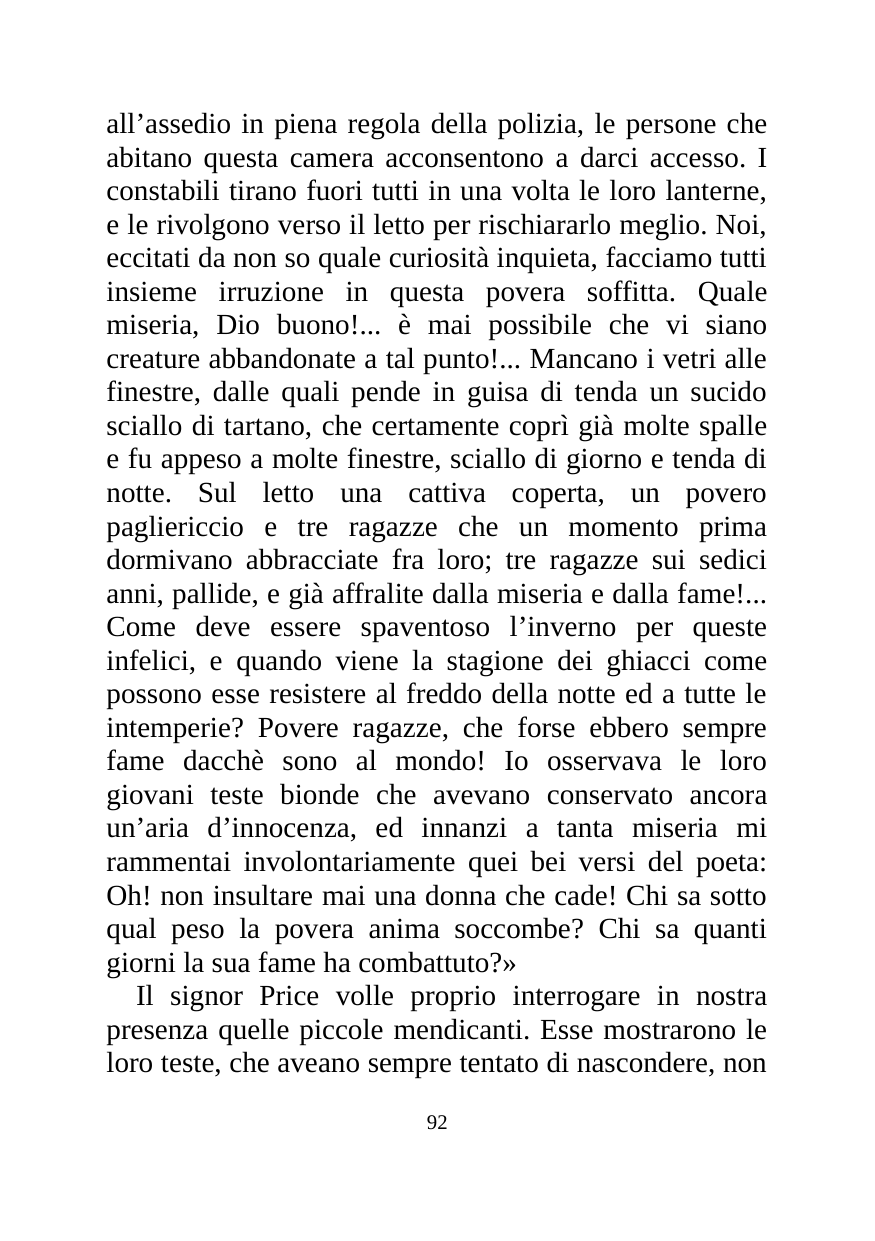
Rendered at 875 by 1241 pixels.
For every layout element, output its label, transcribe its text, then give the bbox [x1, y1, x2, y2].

text all’assedio in piena regola della polizia, le persone che abitano questa camera acconsentono a darci accesso. I constabili tirano fuori tutti in una volta le loro lanterne, e le rivolgono verso il letto per rischiararlo meglio. Noi, eccitati da non so quale curiosità inquieta, facciamo tutti insieme irruzione in questa povera soffitta. Quale miseria, Dio buono!... è mai possibile che vi siano creature abbandonate a tal punto!... Mancano i vetri alle finestre, dalle quali pende in guisa di tenda un sucido sciallo di tartano, che certamente coprì già molte spalle e fu appeso a molte finestre, sciallo di giorno e tenda di notte. Sul letto una cattiva coperta, un povero pagliericcio e tre ragazze che un momento prima dormivano abbracciate fra loro; tre ragazze sui sedici anni, pallide, e già affralite dalla miseria e dalla fame!... Come deve essere spaventoso l’inverno per queste infelici, e quando viene la stagione dei ghiacci come possono esse resistere al freddo della notte ed a tutte le intemperie? Povere ragazze, che forse ebbero sempre fame dacchè sono al mondo! Io osservava le loro giovani teste bionde che avevano conservato ancora un’aria d’innocenza, ed innanzi a tanta miseria mi rammentai involontariamente quei bei versi del poeta: Oh! non insultare mai una donna che cade! Chi sa sotto qual peso la povera anima soccombe? Chi sa quanti giorni la sua fame ha combattuto?» [106, 106, 768, 978]
text Il signor Price volle proprio interrogare in nostra presenza quelle piccole mendicanti. Esse mostrarono le loro teste, che aveano sempre tentato di nascondere, non [106, 978, 768, 1079]
